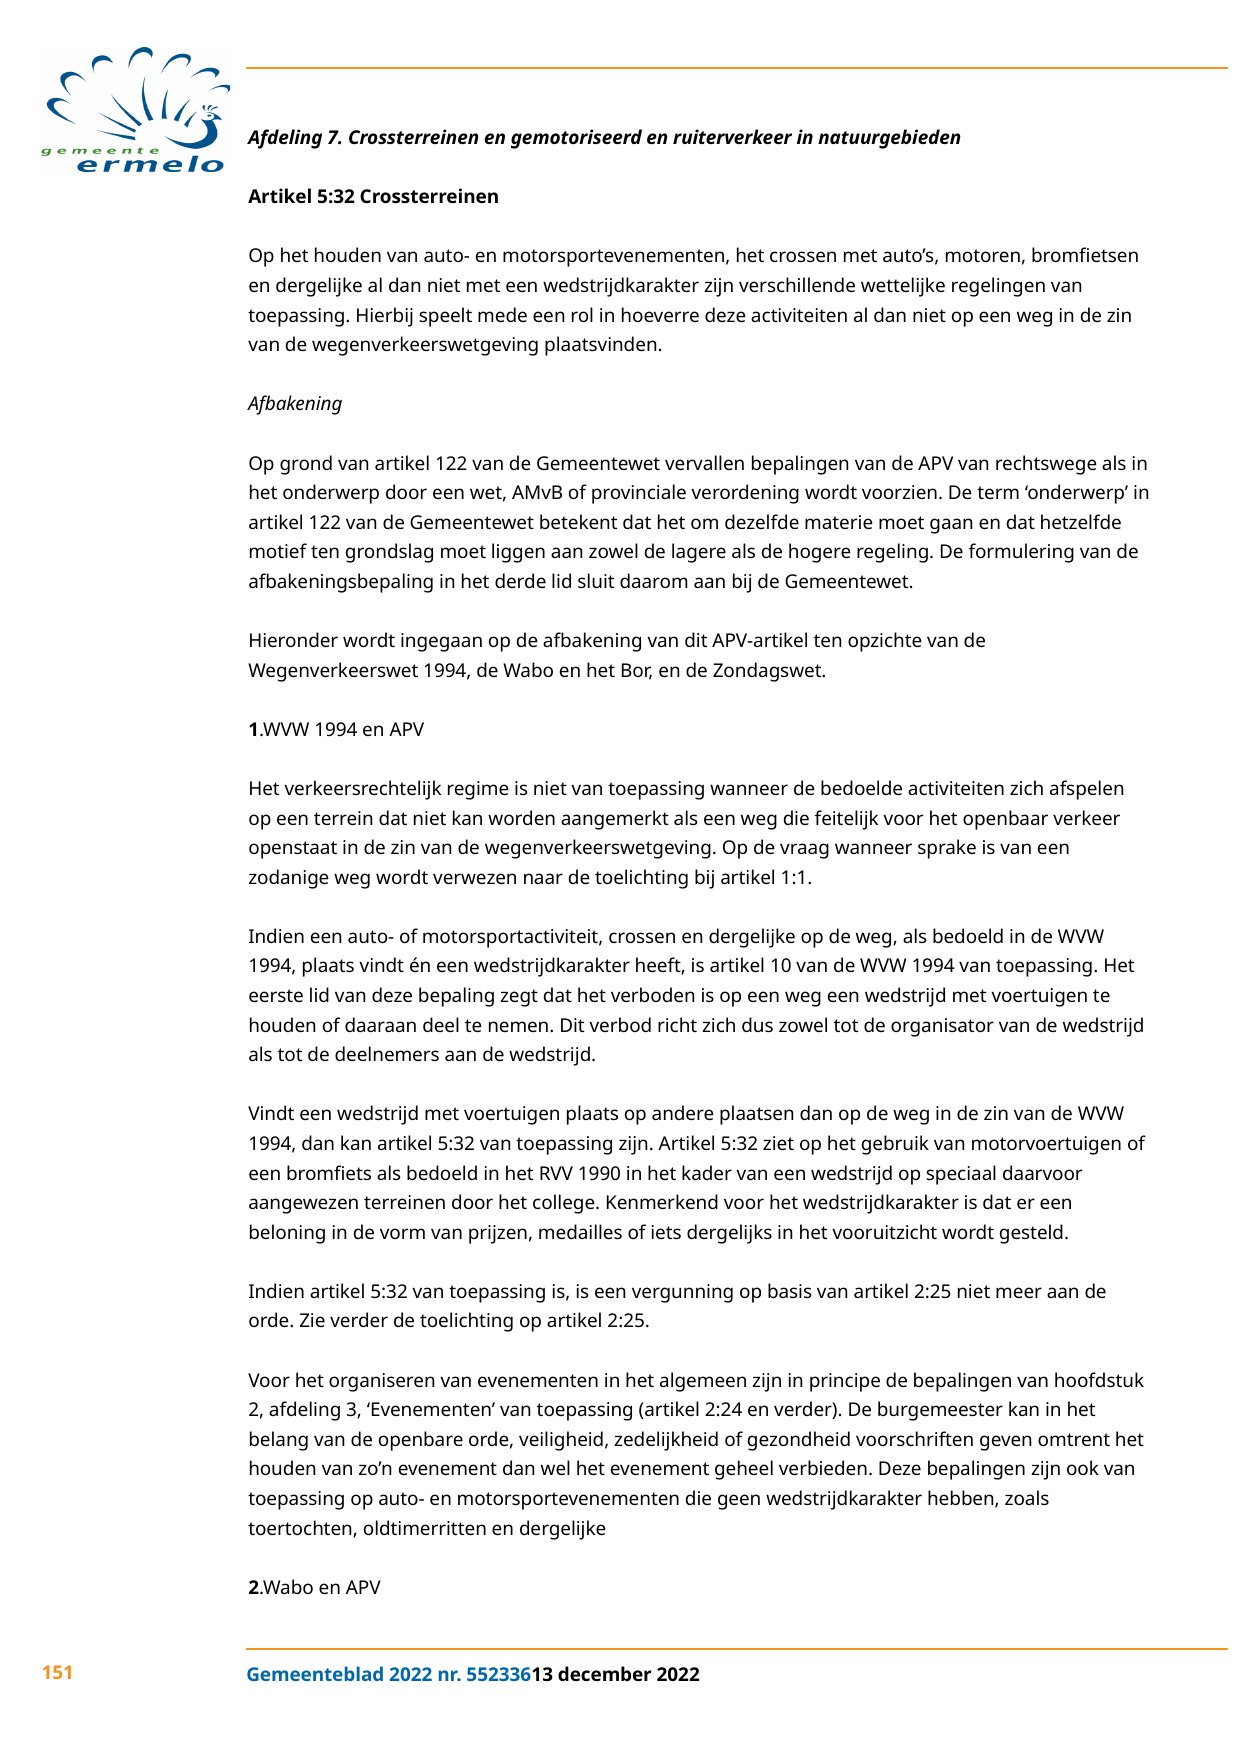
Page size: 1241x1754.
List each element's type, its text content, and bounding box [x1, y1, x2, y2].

text Hieronder wordt ingegaan op de afbakening van dit APV-artikel ten opzichte van de Wegenverkeerswet 1994, de Wabo en het Bor, en de Zondagswet. [248, 627, 1152, 683]
text Indien artikel 5:32 van toepassing is, is een vergunning op basis van artikel 2:25 niet meer aan de orde. Zie verder de toelichting op artikel 2:25. [248, 1278, 1152, 1333]
text Afbakening [248, 391, 1152, 416]
text Afdeling 7. Crossterreinen en gemotoriseerd en ruiterverkeer in natuurgebieden [248, 124, 1152, 150]
text 2.Wabo en APV [248, 1574, 1152, 1600]
text Vindt een wedstrijd met voertuigen plaats op andere plaatsen dan op de weg in de zin van de WVW 1994, dan kan artikel 5:32 van toepassing zijn. Artikel 5:32 ziet op het gebruik van motorvoertuigen of een bromfiets als bedoeld in het RVV 1990 in het kader van een wedstrijd op speciaal daarvoor aangewezen terreinen door het college. Kenmerkend voor het wedstrijdkarakter is dat er een beloning in de vorm van prijzen, medailles of iets dergelijks in het vooruitzicht wordt gesteld. [248, 1101, 1152, 1245]
text Op grond van artikel 122 van de Gemeentewet vervallen bepalingen van de APV van rechtswege als in het onderwerp door een wet, AMvB of provinciale verordening wordt voorzien. De term ‘onderwerp’ in artikel 122 van de Gemeentewet betekent dat het om dezelfde materie moet gaan en dat hetzelfde motief ten grondslag moet liggen aan zowel de lagere als de hogere regeling. De formulering van de afbakeningsbepaling in het derde lid sluit daarom aan bij de Gemeentewet. [248, 450, 1152, 594]
picture [41, 47, 231, 172]
text Indien een auto- of motorsportactiviteit, crossen en dergelijke op de weg, als bedoeld in de WVW 1994, plaats vindt én een wedstrijdkarakter heeft, is artikel 10 van de WVW 1994 van toepassing. Het eerste lid van deze bepaling zegt dat het verboden is op een weg een wedstrijd met voertuigen te houden of daaraan deel te nemen. Dit verbod richt zich dus zowel tot de organisator van de wedstrijd als tot de deelnemers aan de wedstrijd. [248, 923, 1152, 1067]
text Voor het organiseren van evenementen in het algemeen zijn in principe de bepalingen van hoofdstuk 2, afdeling 3, ‘Evenementen’ van toepassing (artikel 2:24 en verder). De burgemeester kan in het belang van de openbare orde, veiligheid, zedelijkheid of gezondheid voorschriften geven omtrent het houden van zo’n evenement dan wel het evenement geheel verbieden. Deze bepalingen zijn ook van toepassing op auto- en motorsportevenementen die geen wedstrijdkarakter hebben, zoals toertochten, oldtimerritten en dergelijke [248, 1367, 1152, 1541]
text Het verkeersrechtelijk regime is niet van toepassing wanneer de bedoelde activiteiten zich afspelen op een terrein dat niet kan worden aangemerkt als een weg die feitelijk voor het openbaar verkeer openstaat in de zin van de wegenverkeerswetgeving. Op de vraag wanneer sprake is van een zodanige weg wordt verwezen naar de toelichting bij artikel 1:1. [248, 775, 1152, 890]
text 1.WVW 1994 en APV [248, 716, 1152, 742]
text Artikel 5:32 Crossterreinen [248, 183, 1152, 209]
text Op het houden van auto- en motorsportevenementen, het crossen met auto’s, motoren, bromfietsen en dergelijke al dan niet met een wedstrijdkarakter zijn verschillende wettelijke regelingen van toepassing. Hierbij speelt mede een rol in hoeverre deze activiteiten al dan niet op een weg in de zin van de wegenverkeerswetgeving plaatsvinden. [248, 243, 1152, 357]
